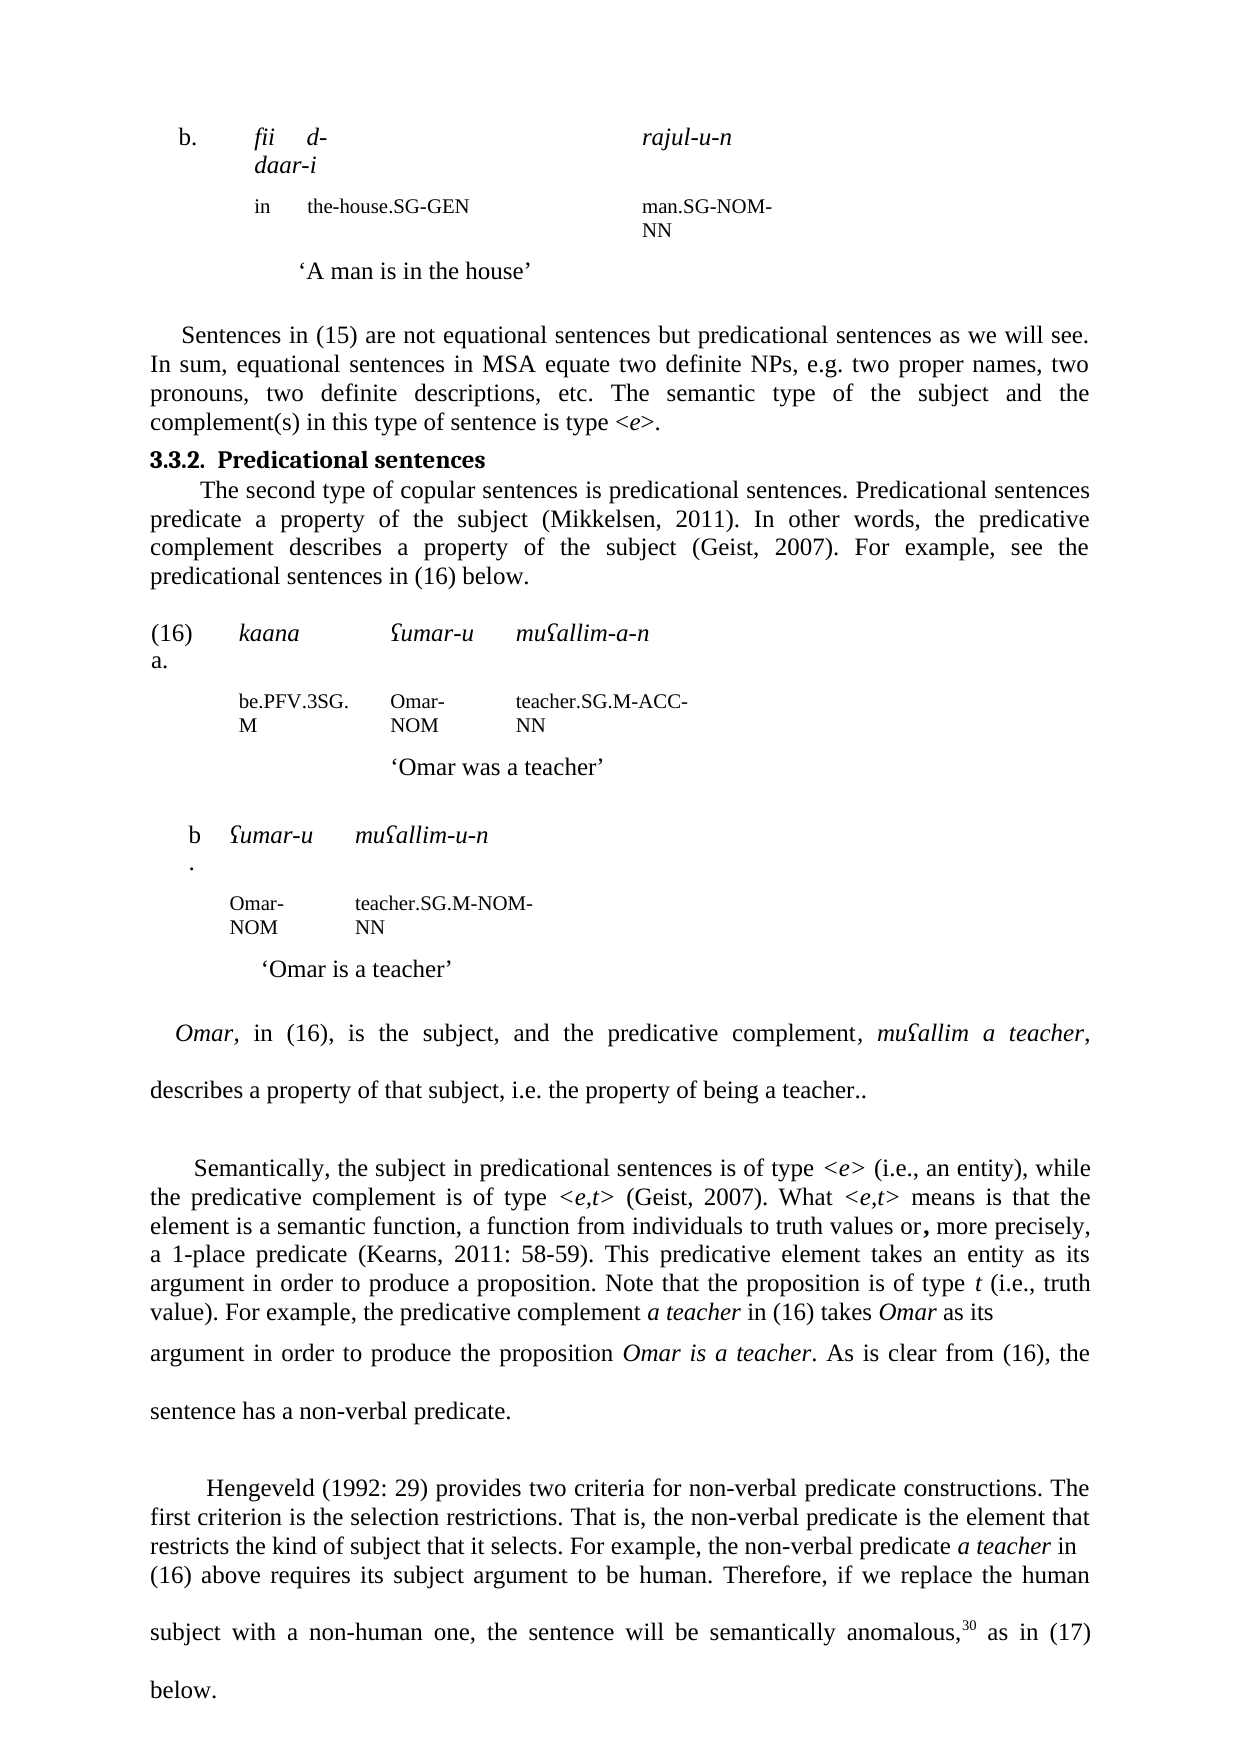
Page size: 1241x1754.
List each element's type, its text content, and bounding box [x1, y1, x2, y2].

table_cell Omar-NOM [368, 675, 493, 737]
table_cell [156, 939, 207, 984]
table_header ʕumar-u [207, 821, 332, 876]
table_header kaana [216, 619, 367, 674]
table_cell [119, 737, 216, 783]
text Semantically, the subject in predicational sentences is of type <e> (i.e., an entity), while the predicative complement is of type <e,t> (Geist, 2007). What <e,t> means is that the element is a semantic function, a function from individuals to truth values or, more precisely, a 1-place predicate (Kearns, 2011: 58-59). This predicative element takes an entity as its argument in order to produce a proposition. Note that the proposition is of type t (i.e., truth value). For example, the predicative complement a teacher in (16) takes Omar as its [150, 1153, 1091, 1326]
text The second type of copular sentences is predicational sentences. Predicational sentences predicate a property of the subject (Mikkelsen, 2011). In other words, the predicative complement describes a property of the subject (Geist, 2007). For example, see the predicational sentences in (16) below. [150, 475, 1091, 590]
text argument in order to produce the proposition Omar is a teacher. As is clear from (16), the sentence has a non-verbal predicate. [150, 1338, 1090, 1424]
table_cell [156, 876, 207, 939]
text Hengeveld (1992: 29) provides two criteria for non-verbal predicate constructions. The first criterion is the selection restrictions. That is, the non-verbal predicate is the element that restricts the kind of subject that it selects. For example, the non-verbal predicate a teacher in [150, 1473, 1091, 1560]
table_cell in the-house.SG-GEN [219, 179, 619, 242]
table_cell [216, 737, 367, 783]
text Omar, in (16), is the subject, and the predicative complement, muʕallim a teacher, describes a property of that subject, i.e. the property of being a teacher.. [150, 1018, 1090, 1104]
table_cell ‘A man is in the house’ [219, 242, 619, 287]
table_cell be.PFV.3SG.M [216, 675, 367, 737]
table_cell [119, 675, 216, 737]
table_cell fii d-daar-i [219, 78, 381, 179]
table_cell ‘Omar is a teacher’ [207, 939, 572, 984]
table_header muʕallim-u-n [332, 821, 572, 876]
table_cell teacher.SG.M-ACC-NN [493, 675, 728, 737]
table_header b. [156, 821, 207, 876]
table_header ʕumar-u [368, 619, 493, 674]
table_header (16) a. [119, 619, 216, 674]
table_cell [119, 179, 219, 242]
subtitle Predicational sentences [150, 446, 1123, 475]
table_cell Omar-NOM [207, 876, 332, 939]
text Sentences in (15) are not equational sentences but predicational sentences as we will see. In sum, equational sentences in MSA equate two definite NPs, e.g. two proper names, two pronouns, two definite descriptions, etc. The semantic type of the subject and the complement(s) in this type of sentence is type <e>. [150, 321, 1090, 436]
table_cell [119, 242, 219, 287]
table_cell [619, 242, 812, 287]
table_cell b. [119, 78, 219, 179]
table_cell rajul-u-n [619, 78, 812, 179]
table_cell man.SG-NOM-NN [619, 179, 812, 242]
table_cell ‘Omar was a teacher’ [368, 737, 728, 783]
table_header muʕallim-a-n [493, 619, 728, 674]
text (16) above requires its subject argument to be human. Therefore, if we replace the human subject with a non-human one, the sentence will be semantically anomalous,30 as in (17) below. [150, 1560, 1091, 1703]
table_cell teacher.SG.M-NOM-NN [332, 876, 572, 939]
table_cell [381, 78, 619, 179]
